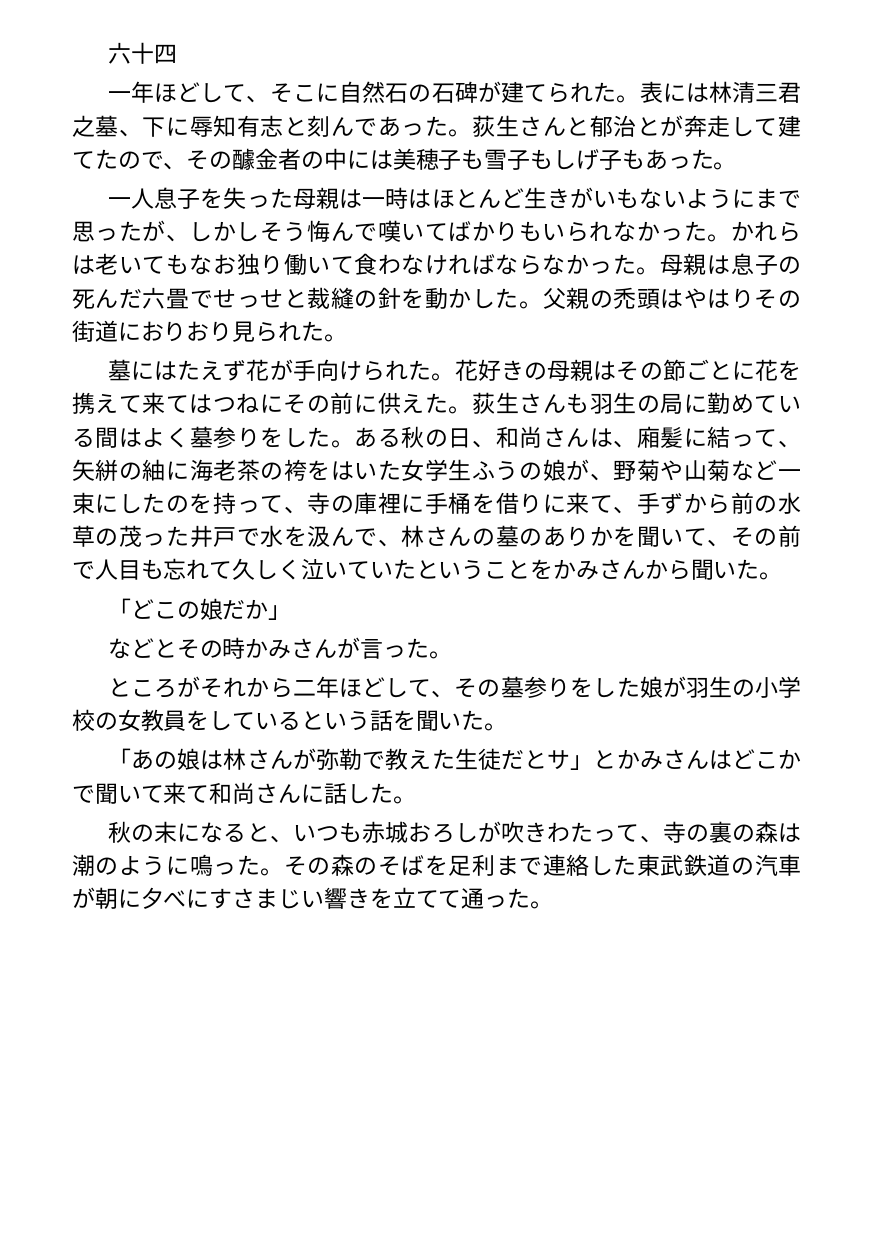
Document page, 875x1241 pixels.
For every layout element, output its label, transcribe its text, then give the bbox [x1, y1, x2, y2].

text 秋の末になると、いつも赤城おろしが吹きわたって、寺の裏の森は潮のように鳴った。その森のそばを足利まで連絡した東武鉄道の汽車が朝に夕べにすさまじい響きを立てて通った。 [72, 814, 802, 914]
text 一年ほどして、そこに自然石の石碑が建てられた。表には林清三君之墓、下に辱知有志と刻んであった。荻生さんと郁治とが奔走して建てたので、その醵金者の中には美穂子も雪子もしげ子もあった。 [72, 75, 802, 175]
text 「どこの娘だか」 [72, 591, 802, 625]
text ところがそれから二年ほどして、その墓参りをした娘が羽生の小学校の女教員をしているという話を聞いた。 [72, 670, 802, 736]
text 「あの娘は林さんが弥勒で教えた生徒だとサ」とかみさんはどこかで聞いて来て和尚さんに話した。 [72, 742, 802, 809]
text 一人息子を失った母親は一時はほとんど生きがいもないようにまで思ったが、しかしそう悔んで嘆いてばかりもいられなかった。かれらは老いてもなお独り働いて食わなければならなかった。母親は息子の死んだ六畳でせっせと裁縫の針を動かした。父親の禿頭はやはりその街道におりおり見られた。 [72, 181, 802, 347]
text 墓にはたえず花が手向けられた。花好きの母親はその節ごとに花を携えて来てはつねにその前に供えた。荻生さんも羽生の局に勤めている間はよく墓参りをした。ある秋の日、和尚さんは、廂髪に結って、矢絣の紬に海老茶の袴をはいた女学生ふうの娘が、野菊や山菊など一束にしたのを持って、寺の庫裡に手桶を借りに来て、手ずから前の水草の茂った井戸で水を汲んで、林さんの墓のありかを聞いて、その前で人目も忘れて久しく泣いていたということをかみさんから聞いた。 [72, 353, 802, 586]
text 六十四 [72, 36, 802, 69]
text などとその時かみさんが言った。 [72, 631, 802, 664]
